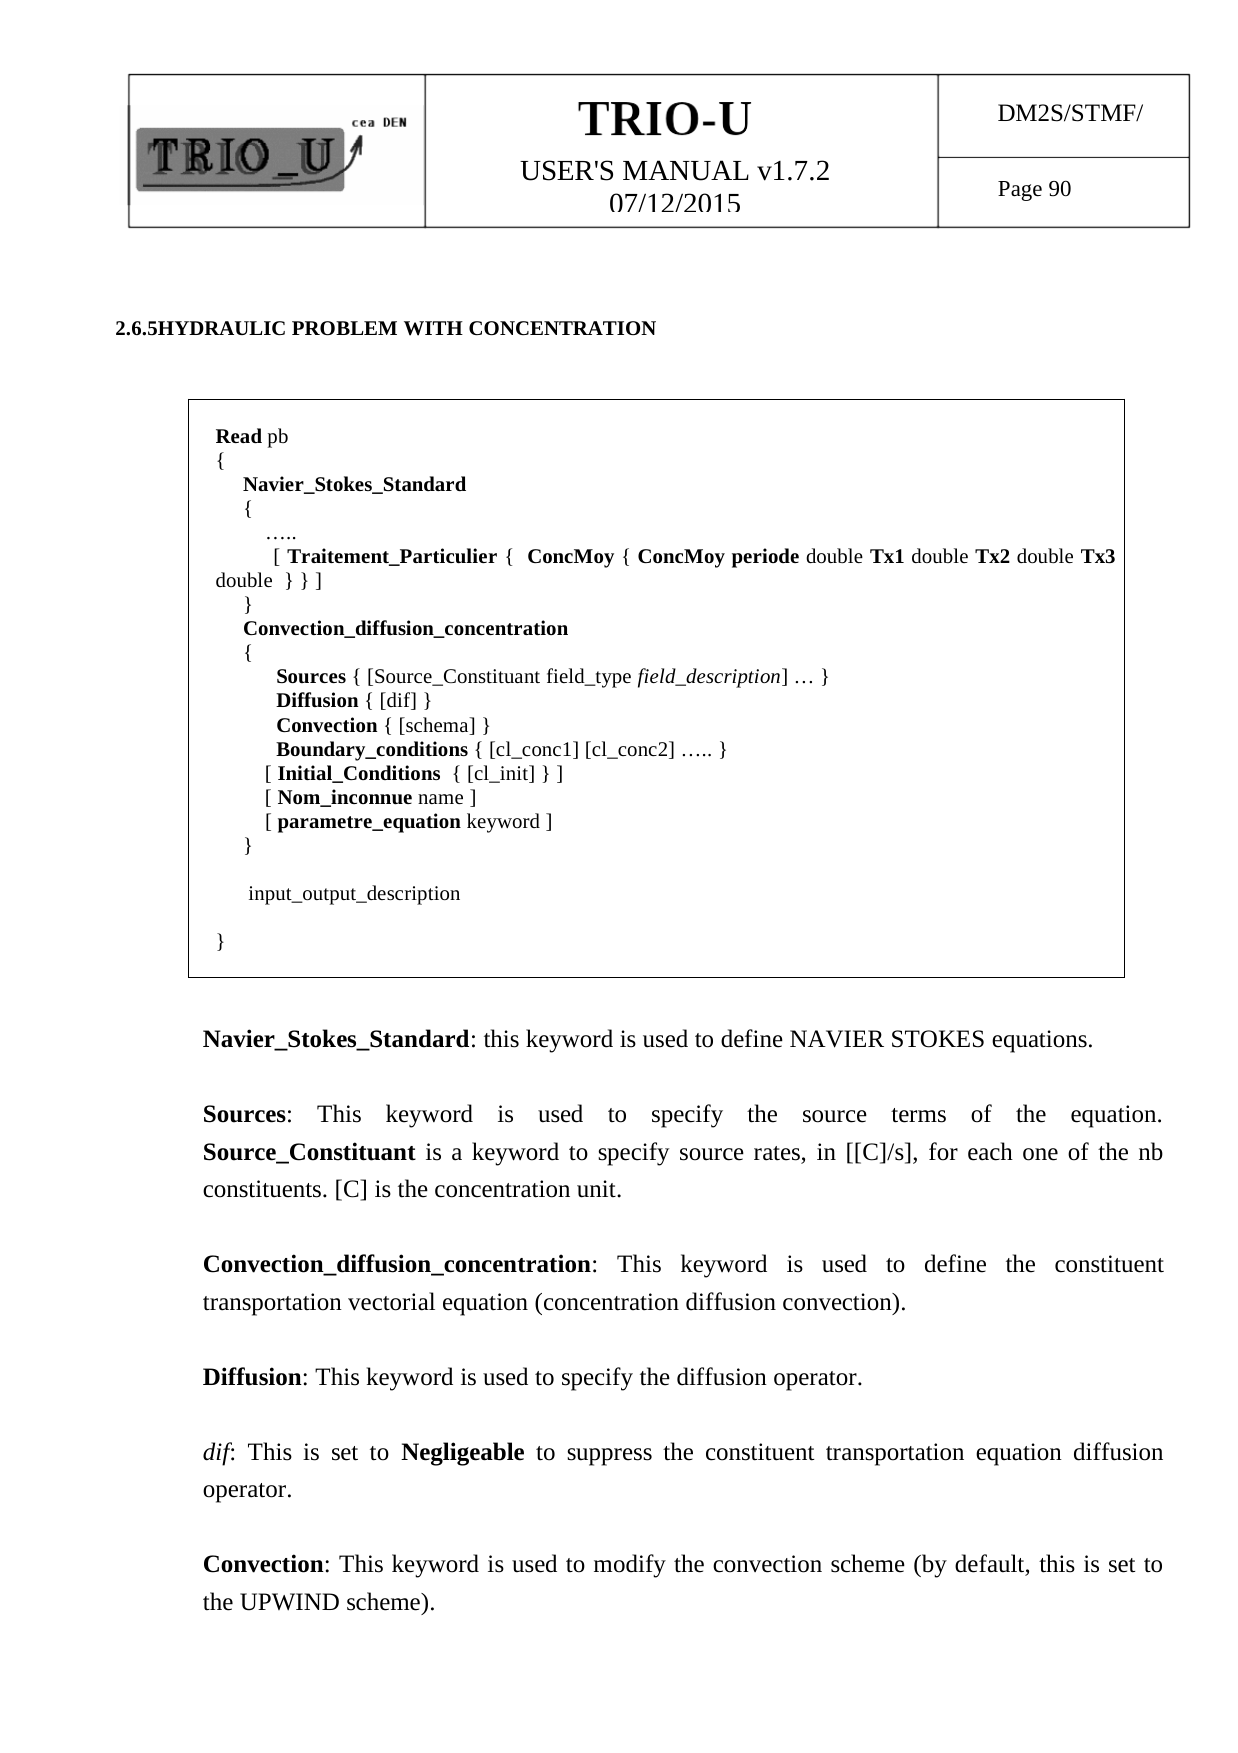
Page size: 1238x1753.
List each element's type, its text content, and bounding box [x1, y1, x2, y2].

text Convection: This keyword is used to modify the convection scheme (by default, this is set to the UPWIND scheme). [203, 1541, 1165, 1616]
text Diffusion: This keyword is used to specify the diffusion operator. [203, 1353, 1165, 1391]
text Convection_diffusion_concentration: This keyword is used to define the constituent transportation vectorial equation (concentration diffusion convection). [203, 1241, 1165, 1316]
subtitle HYDRAULIC PROBLEM WITH CONCENTRATION [115, 316, 1164, 340]
text Sources: This keyword is used to specify the source terms of the equation. Source_Constituant is a keyword to specify source rates, in [[C]/s], for each one of the nb constituents. [C] is the concentration unit. [203, 1091, 1165, 1203]
text Navier_Stokes_Standard: this keyword is used to define NAVIER STOKES equations. [203, 1016, 1165, 1053]
table_header Read pb { Navier_Stokes_Standard { ….. [ Traitement_Particulier { ConcMoy { ConcMoy periode double Tx1 double Tx2 double Tx3 double } } ] } Convection_diffusion_concentration { Sources { [Source_Constituant field_type field_description] … } Diffusion { [dif] } Convection { [schema] } Boundary_conditions { [cl_conc1] [cl_conc2] ….. } [ Initial_Conditions { [cl_init] } ] [ Nom_inconnue name ] [ parametre_equation keyword ] } input_output_description } [189, 400, 1124, 977]
text dif: This is set to Negligeable to suppress the constituent transportation equation diffusion operator. [203, 1428, 1165, 1503]
